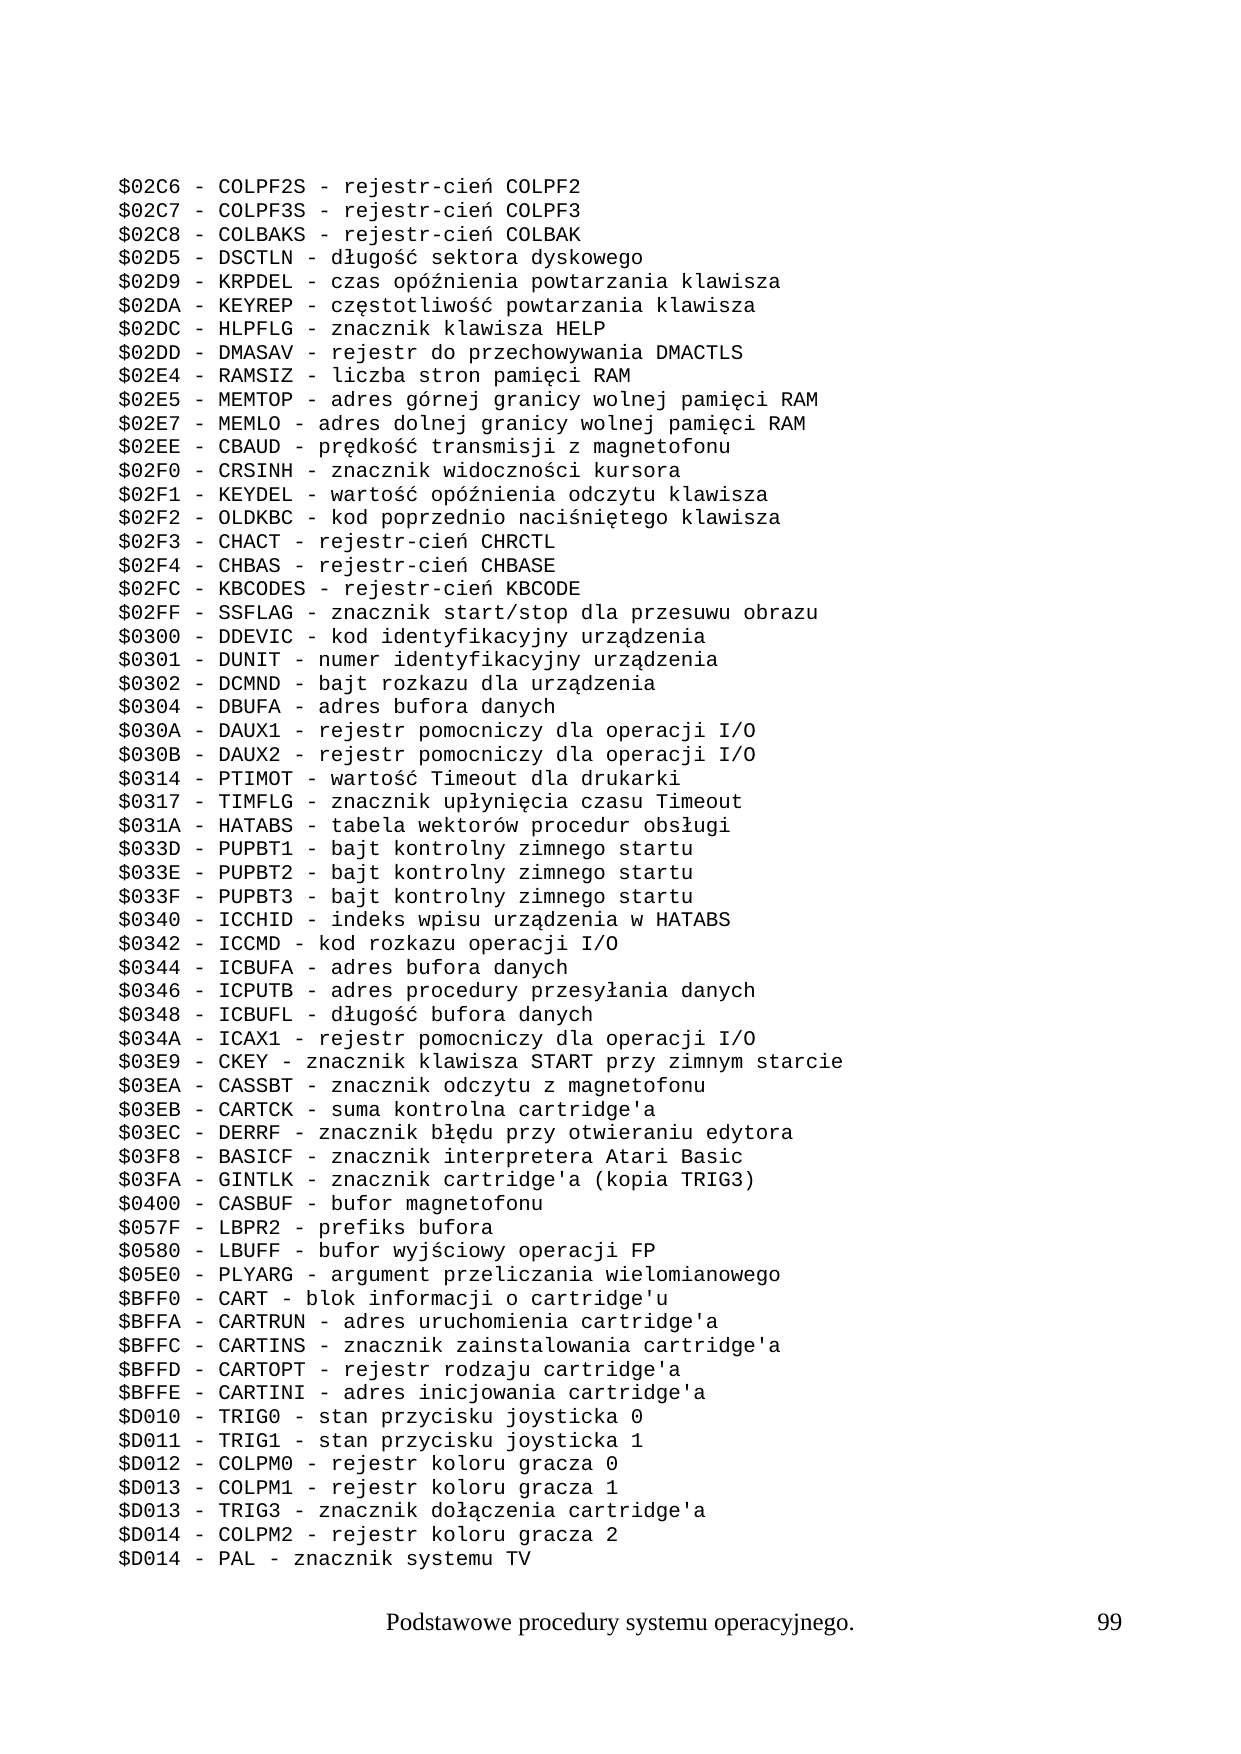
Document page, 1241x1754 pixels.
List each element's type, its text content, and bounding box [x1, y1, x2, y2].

text $02EE - CBAUD - prędkość transmisji z magnetofonu [118, 436, 1122, 460]
text $D011 - TRIG1 - stan przycisku joysticka 1 [118, 1429, 1122, 1453]
text $02FF - SSFLAG - znacznik start/stop dla przesuwu obrazu [118, 602, 1122, 626]
text $02DC - HLPFLG - znacznik klawisza HELP [118, 318, 1122, 342]
text $02E7 - MEMLO - adres dolnej granicy wolnej pamięci RAM [118, 413, 1122, 436]
text $02D9 - KRPDEL - czas opóźnienia powtarzania klawisza [118, 271, 1122, 294]
text $05E0 - PLYARG - argument przeliczania wielomianowego [118, 1264, 1122, 1288]
text $02DD - DMASAV - rejestr do przechowywania DMACTLS [118, 342, 1122, 366]
text $0314 - PTIMOT - wartość Timeout dla drukarki [118, 767, 1122, 791]
text $02F3 - CHACT - rejestr-cień CHRCTL [118, 531, 1122, 555]
text $02F1 - KEYDEL - wartość opóźnienia odczytu klawisza [118, 484, 1122, 507]
text $02FC - KBCODES - rejestr-cień KBCODE [118, 578, 1122, 602]
text $057F - LBPR2 - prefiks bufora [118, 1217, 1122, 1240]
text $03EC - DERRF - znacznik błędu przy otwieraniu edytora [118, 1122, 1122, 1146]
text $033F - PUPBT3 - bajt kontrolny zimnego startu [118, 886, 1122, 909]
text $D013 - COLPM1 - rejestr koloru gracza 1 [118, 1477, 1122, 1501]
text $0400 - CASBUF - bufor magnetofonu [118, 1193, 1122, 1217]
text $0302 - DCMND - bajt rozkazu dla urządzenia [118, 673, 1122, 697]
text $D014 - PAL - znacznik systemu TV [118, 1548, 1122, 1571]
text $0301 - DUNIT - numer identyfikacyjny urządzenia [118, 649, 1122, 673]
text $0344 - ICBUFA - adres bufora danych [118, 957, 1122, 980]
text $BFFA - CARTRUN - adres uruchomienia cartridge'a [118, 1311, 1122, 1335]
text $02C7 - COLPF3S - rejestr-cień COLPF3 [118, 200, 1122, 224]
text $033D - PUPBT1 - bajt kontrolny zimnego startu [118, 838, 1122, 862]
text $D010 - TRIG0 - stan przycisku joysticka 0 [118, 1406, 1122, 1429]
text $0300 - DDEVIC - kod identyfikacyjny urządzenia [118, 626, 1122, 649]
text $02F0 - CRSINH - znacznik widoczności kursora [118, 460, 1122, 484]
text $0317 - TIMFLG - znacznik upłynięcia czasu Timeout [118, 791, 1122, 815]
text $02D5 - DSCTLN - długość sektora dyskowego [118, 247, 1122, 271]
text $02C6 - COLPF2S - rejestr-cień COLPF2 [118, 176, 1122, 200]
text $02F2 - OLDKBC - kod poprzednio naciśniętego klawisza [118, 507, 1122, 531]
text $03F8 - BASICF - znacznik interpretera Atari Basic [118, 1146, 1122, 1169]
text $033E - PUPBT2 - bajt kontrolny zimnego startu [118, 862, 1122, 886]
text $D014 - COLPM2 - rejestr koloru gracza 2 [118, 1524, 1122, 1548]
text $D012 - COLPM0 - rejestr koloru gracza 0 [118, 1453, 1122, 1477]
text $02E5 - MEMTOP - adres górnej granicy wolnej pamięci RAM [118, 389, 1122, 413]
text $030B - DAUX2 - rejestr pomocniczy dla operacji I/O [118, 744, 1122, 767]
text $030A - DAUX1 - rejestr pomocniczy dla operacji I/O [118, 720, 1122, 744]
text $031A - HATABS - tabela wektorów procedur obsługi [118, 815, 1122, 838]
text $034A - ICAX1 - rejestr pomocniczy dla operacji I/O [118, 1028, 1122, 1051]
text $02DA - KEYREP - częstotliwość powtarzania klawisza [118, 294, 1122, 318]
text $03FA - GINTLK - znacznik cartridge'a (kopia TRIG3) [118, 1169, 1122, 1193]
text $BFFC - CARTINS - znacznik zainstalowania cartridge'a [118, 1335, 1122, 1359]
text $BFF0 - CART - blok informacji o cartridge'u [118, 1288, 1122, 1311]
text $0348 - ICBUFL - długość bufora danych [118, 1004, 1122, 1028]
text $BFFE - CARTINI - adres inicjowania cartridge'a [118, 1382, 1122, 1406]
text $02E4 - RAMSIZ - liczba stron pamięci RAM [118, 366, 1122, 389]
text $0342 - ICCMD - kod rozkazu operacji I/O [118, 933, 1122, 957]
text $0304 - DBUFA - adres bufora danych [118, 697, 1122, 720]
text $0340 - ICCHID - indeks wpisu urządzenia w HATABS [118, 909, 1122, 933]
text $0580 - LBUFF - bufor wyjściowy operacji FP [118, 1240, 1122, 1264]
text $02F4 - CHBAS - rejestr-cień CHBASE [118, 555, 1122, 578]
text $03EB - CARTCK - suma kontrolna cartridge'a [118, 1098, 1122, 1122]
text $BFFD - CARTOPT - rejestr rodzaju cartridge'a [118, 1359, 1122, 1382]
text $D013 - TRIG3 - znacznik dołączenia cartridge'a [118, 1501, 1122, 1524]
text $03E9 - CKEY - znacznik klawisza START przy zimnym starcie [118, 1051, 1122, 1075]
text $0346 - ICPUTB - adres procedury przesyłania danych [118, 980, 1122, 1004]
text $02C8 - COLBAKS - rejestr-cień COLBAK [118, 224, 1122, 247]
text $03EA - CASSBT - znacznik odczytu z magnetofonu [118, 1075, 1122, 1098]
